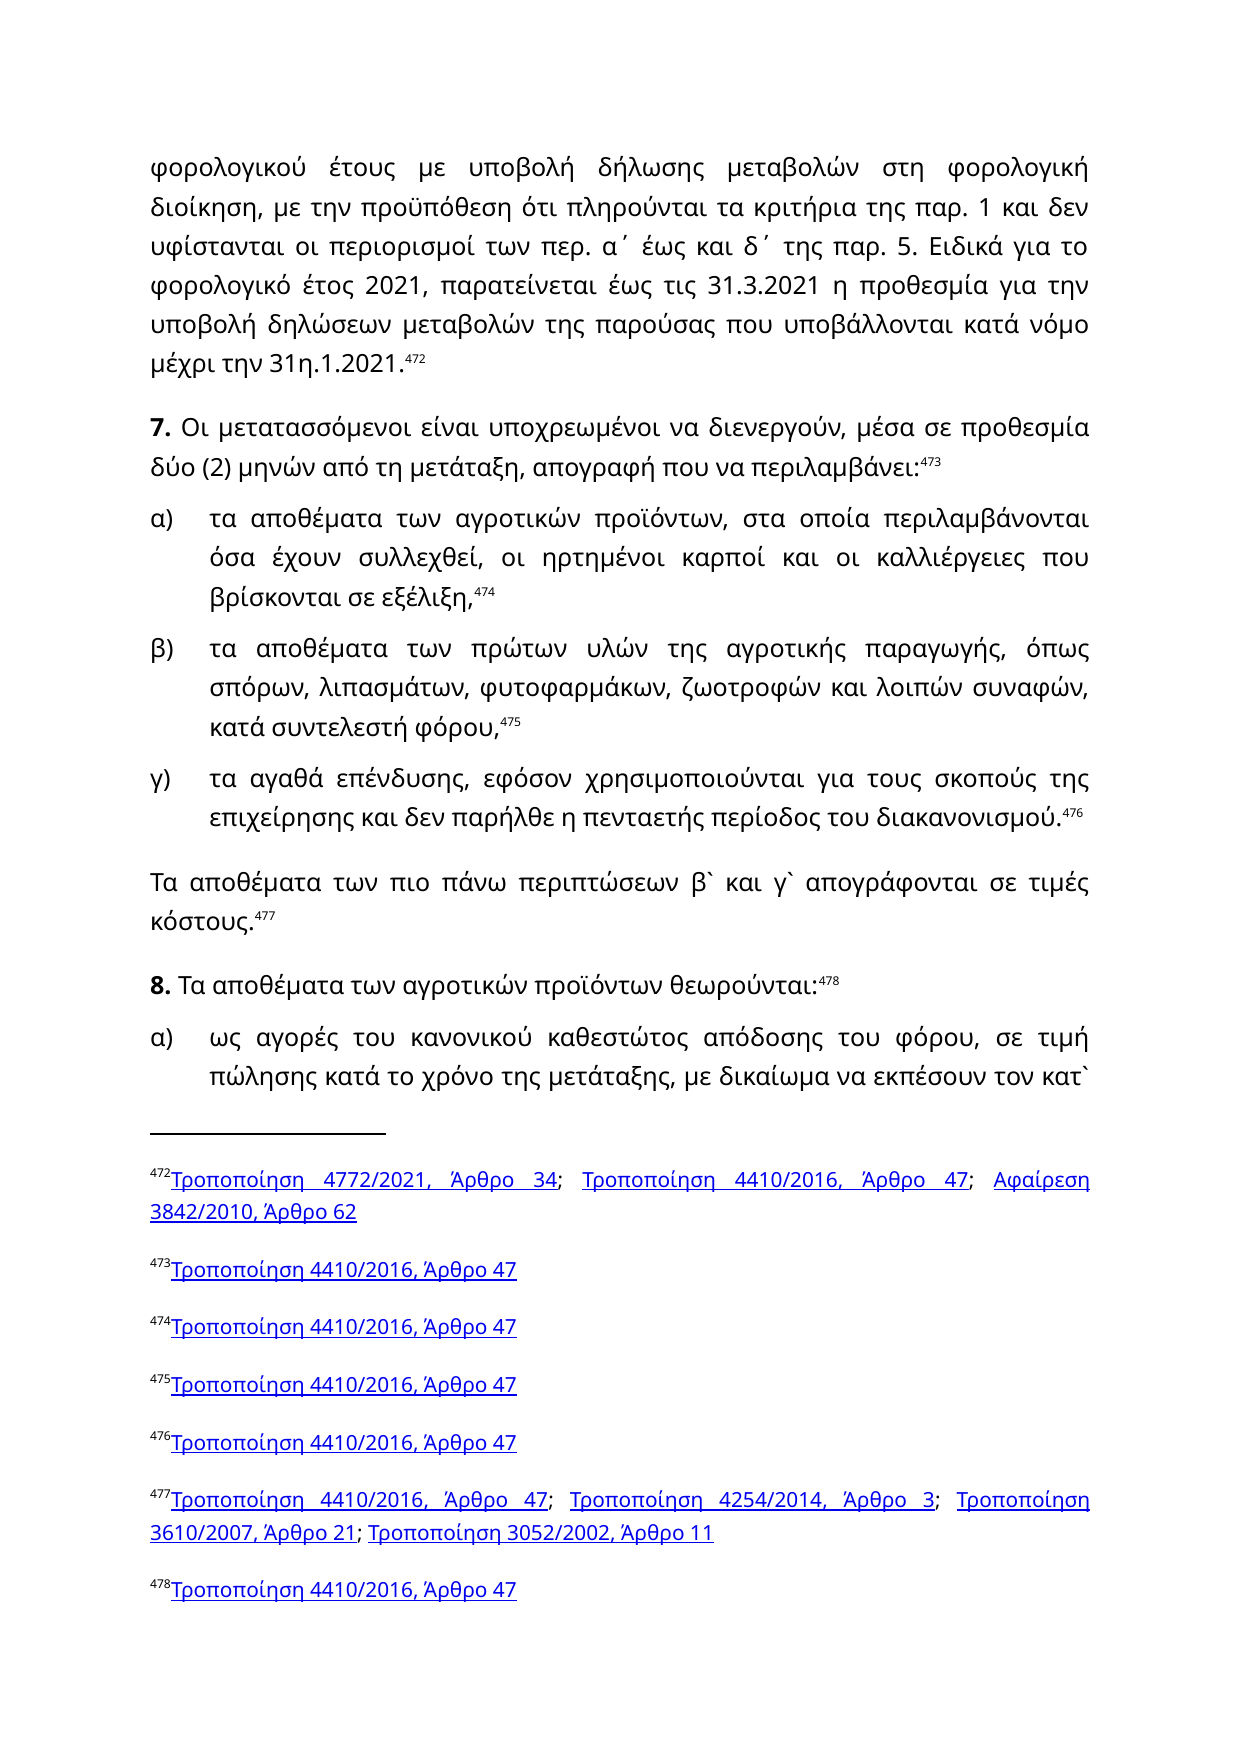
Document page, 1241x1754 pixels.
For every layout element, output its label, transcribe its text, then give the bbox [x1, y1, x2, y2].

list α) τα αποθέματα των αγροτικών προϊόντων, στα οποία περιλαμβάνονται όσα έχουν συλλεχθεί, οι ηρτημένοι καρποί και οι καλλιέργειες που βρίσκονται σε εξέλιξη, [150, 501, 1090, 613]
text Τροποποίηση 4410/2016, Άρθρο 47 [150, 1428, 1090, 1456]
text Τροποποίηση 4410/2016, Άρθρο 47; Τροποποίηση 4254/2014, Άρθρο 3; Τροποποίηση 3610/2007, Άρθρο 21; Τροποποίηση 3052/2002, Άρθρο 11 [150, 1485, 1090, 1546]
text Τροποποίηση 4410/2016, Άρθρο 47 [150, 1370, 1090, 1398]
text φορολογικού έτους με υποβολή δήλωσης μεταβολών στη φορολογική διοίκηση, με την προϋπόθεση ότι πληρούνται τα κριτήρια της παρ. 1 και δεν υφίστανται οι περιορισμοί των περ. α΄ έως και δ΄ της παρ. 5. Ειδικά για το φορολογικό έτος 2021, παρατείνεται έως τις 31.3.2021 η προθεσμία για την υποβολή δηλώσεων μεταβολών της παρούσας που υποβάλλονται κατά νόμο μέχρι την 31η.1.2021. [150, 150, 1090, 380]
text Τροποποίηση 4410/2016, Άρθρο 47 [150, 1255, 1090, 1283]
text 7. Οι μετατασσόμενοι είναι υποχρεωμένοι να διενεργούν, μέσα σε προθεσμία δύο (2) μηνών από τη μετάταξη, απογραφή που να περιλαμβάνει: [150, 410, 1090, 483]
list γ) τα αγαθά επένδυσης, εφόσον χρησιμοποιούνται για τους σκοπούς της επιχείρησης και δεν παρήλθε η πενταετής περίοδος του διακανονισμού. [150, 761, 1090, 834]
text Τροποποίηση 4772/2021, Άρθρο 34; Τροποποίηση 4410/2016, Άρθρο 47; Αφαίρεση 3842/2010, Άρθρο 62 [150, 1165, 1090, 1226]
list α) ως αγορές του κανονικού καθεστώτος απόδοσης του φόρου, σε τιμή πώλησης κατά το χρόνο της μετάταξης, με δικαίωμα να εκπέσουν τον κατ` [150, 1019, 1090, 1092]
text Τροποποίηση 4410/2016, Άρθρο 47 [150, 1312, 1090, 1341]
text Τροποποίηση 4410/2016, Άρθρο 47 [150, 1576, 1090, 1604]
text 8. Τα αποθέματα των αγροτικών προϊόντων θεωρούνται: [150, 967, 1090, 1002]
text Τα αποθέματα των πιο πάνω περιπτώσεων β` και γ` απογράφονται σε τιμές κόστους. [150, 864, 1090, 937]
list β) τα αποθέματα των πρώτων υλών της αγροτικής παραγωγής, όπως σπόρων, λιπασμάτων, φυτοφαρμάκων, ζωοτροφών και λοιπών συναφών, κατά συντελεστή φόρου, [150, 631, 1090, 743]
